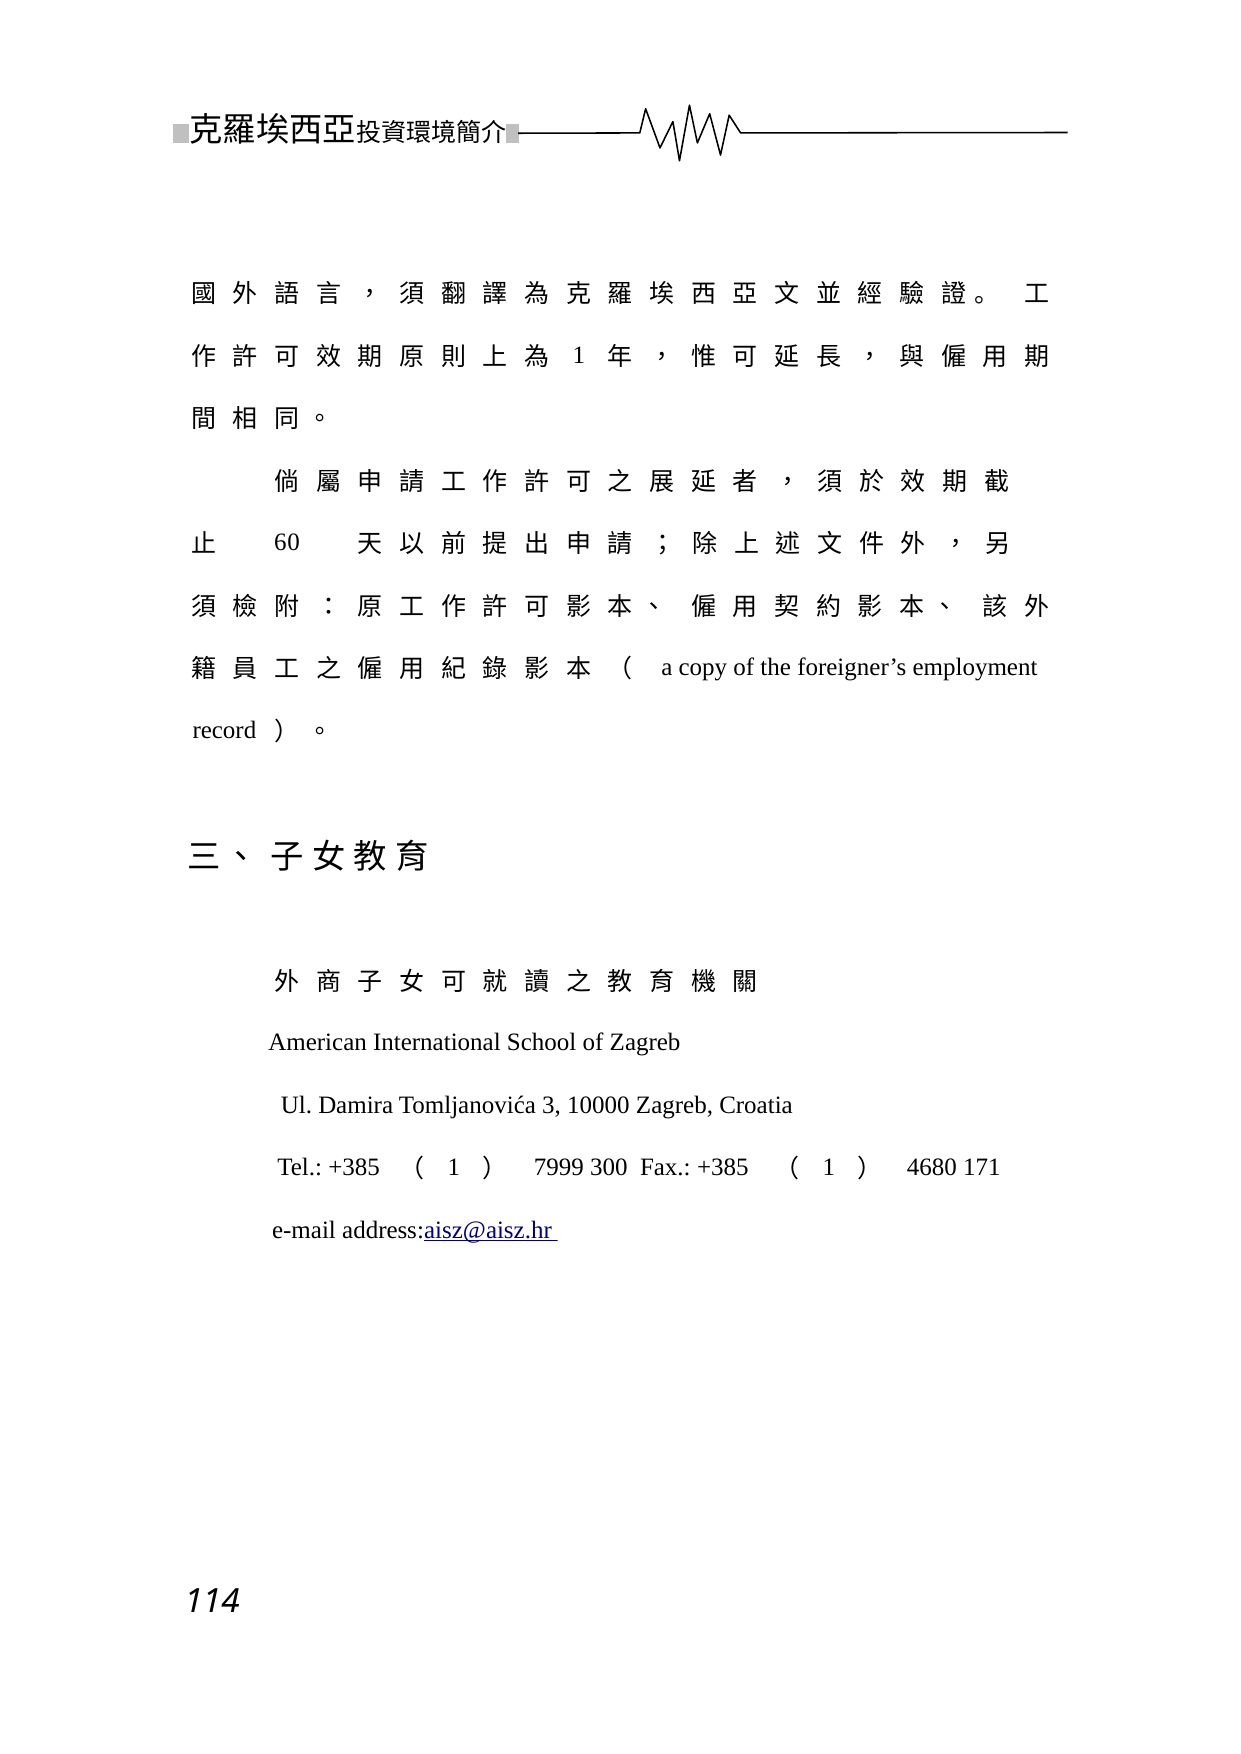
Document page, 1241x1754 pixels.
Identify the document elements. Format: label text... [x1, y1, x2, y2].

text e-mail address:aisz@aisz.hr [183, 1188, 1058, 1250]
text American International School of Zagreb [183, 1000, 1058, 1063]
text 倘屬申請工作許可之展延者，須於效期截止60天以前提出申請；除上述文件外，另須檢附：原工作許可影本、僱用契約影本、該外籍員工之僱用紀錄影本（a copy of the foreigner’s employment record）。 [183, 438, 1058, 750]
text 三、子女教育 [183, 813, 1058, 875]
text Ul. Damira Tomljanovića 3, 10000 Zagreb, Croatia [183, 1063, 1058, 1125]
text Tel.: +385（1）7999 300 Fax.: +385（1）4680 171 [183, 1125, 1058, 1188]
text 國外語言，須翻譯為克羅埃西亞文並經驗證。工作許可效期原則上為1年，惟可延長，與僱用期間相同。 [183, 250, 1058, 438]
text 外商子女可就讀之教育機關 [183, 938, 1058, 1000]
